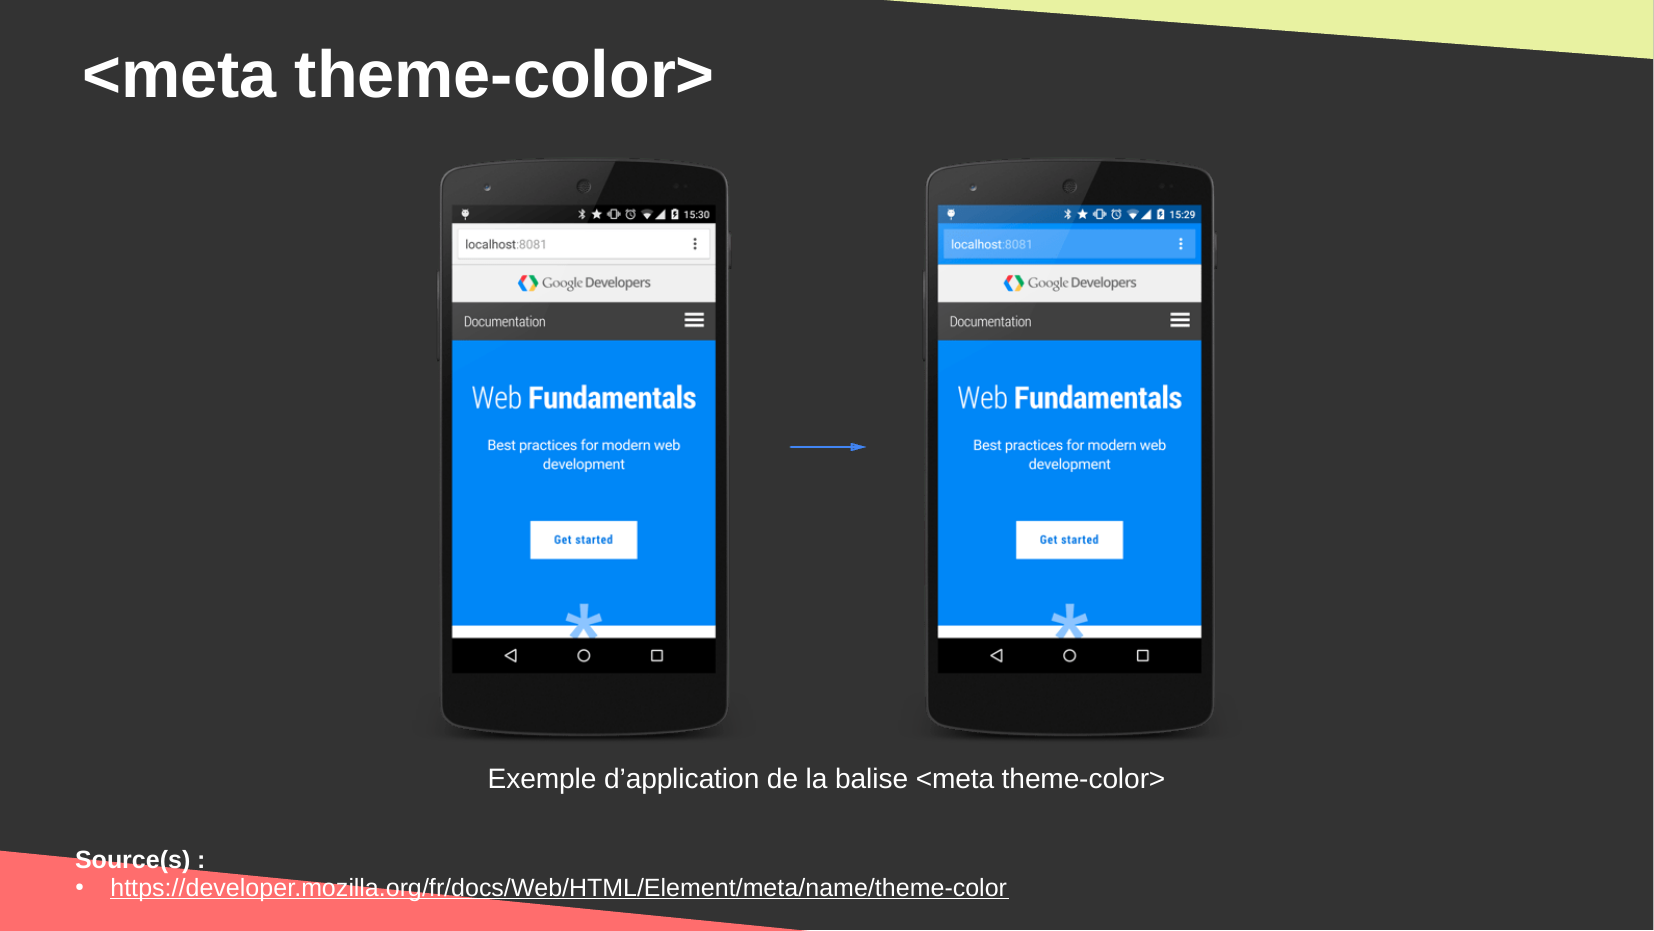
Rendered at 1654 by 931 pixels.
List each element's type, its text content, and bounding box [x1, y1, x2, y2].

text_box [0, 850, 810, 931]
text_box Exemple d’application de la balise <meta theme-color> [440, 755, 1214, 834]
title [82, 37, 1276, 122]
picture [362, 90, 1292, 804]
text_box [884, 0, 1654, 60]
text_box Source(s) : https://developer.mozilla.org/fr/docs/Web/HTML/Element/meta/name/theme-color [60, 838, 1546, 922]
